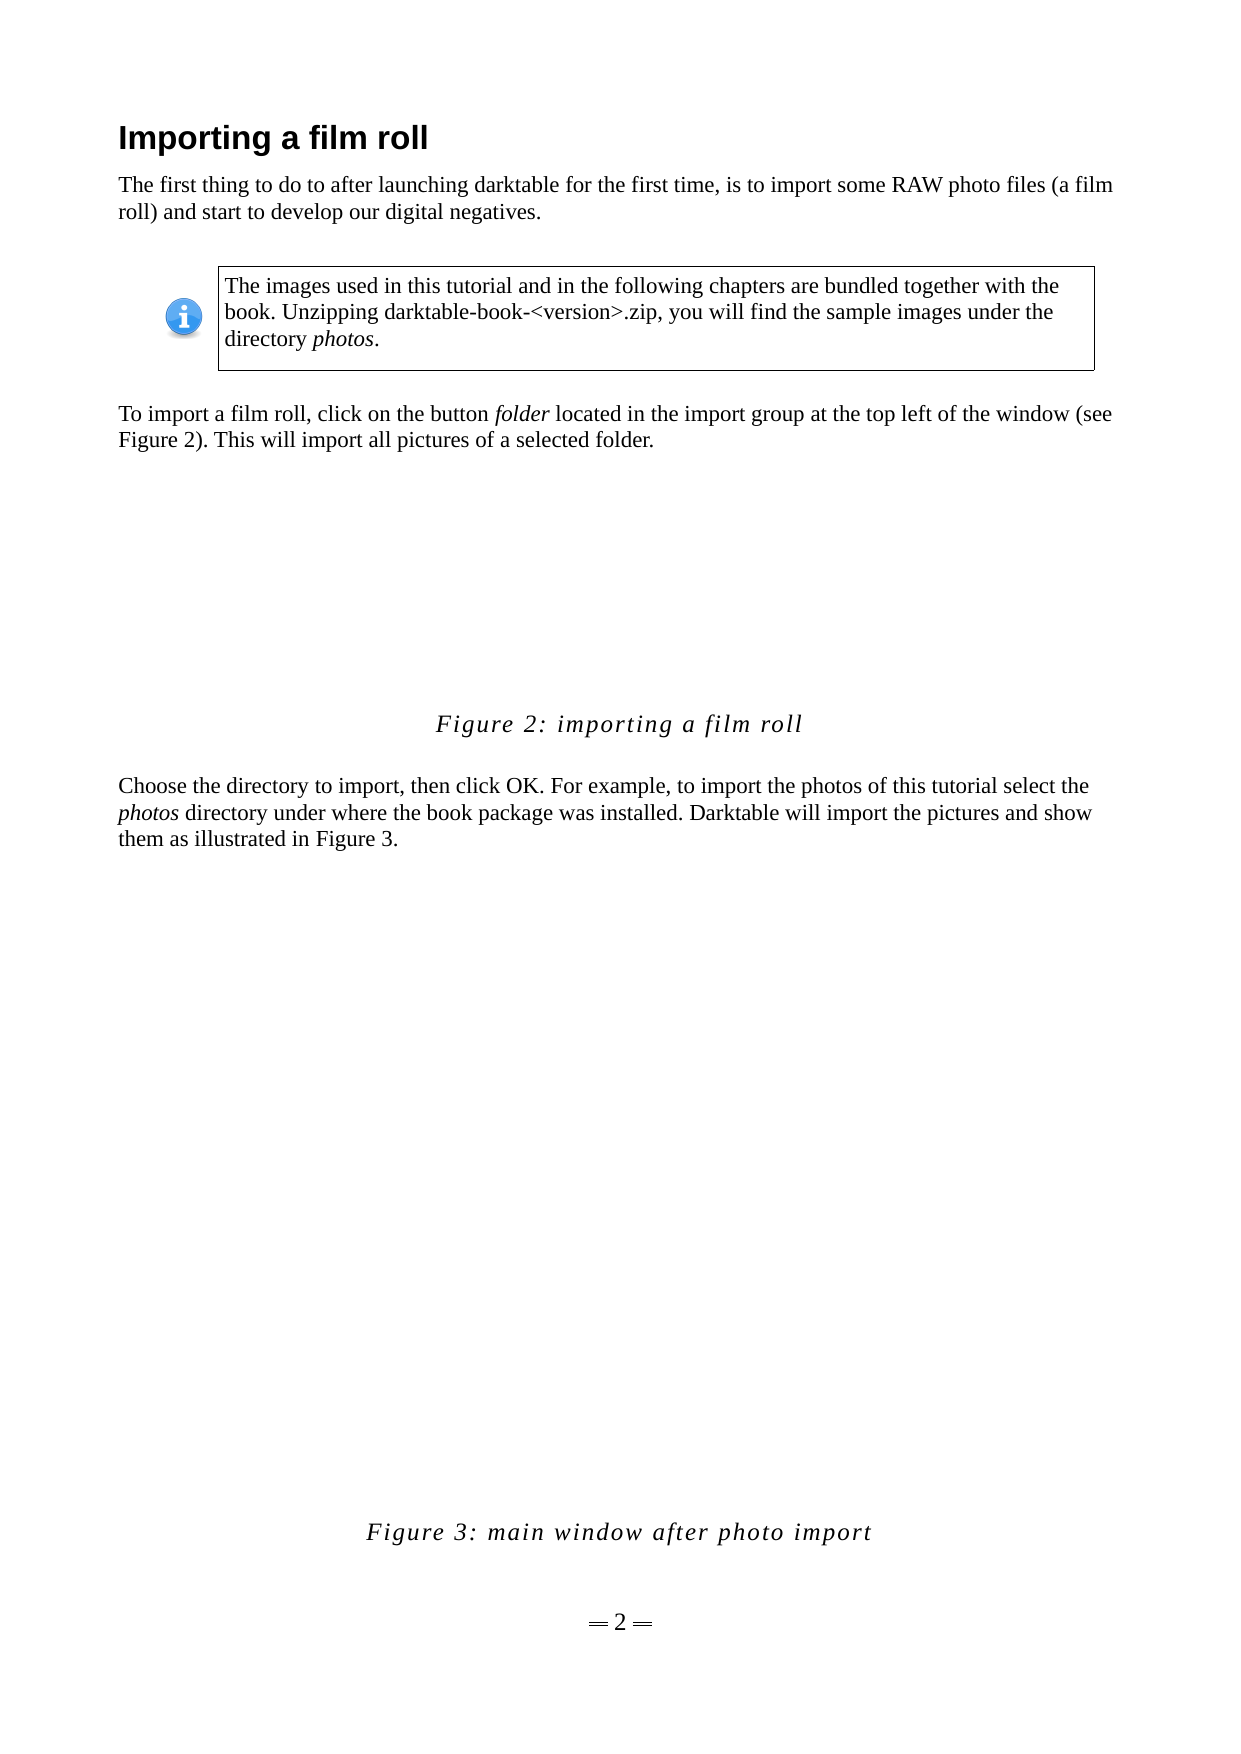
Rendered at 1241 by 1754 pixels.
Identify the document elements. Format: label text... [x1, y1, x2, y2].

text Choose the directory to import, then click OK. For example, to import the photos of this tutorial select the photos directory under where the book package was installed. Darktable will import the pictures and show them as illustrated in Figure 3. [118, 465, 1122, 851]
text Figure 3: main window after photo import [118, 882, 1122, 1546]
text To import a film roll, click on the button folder located in the import group at the top left of the window (see Figure 2). This will import all pictures of a selected folder. [118, 400, 1122, 452]
text Figure 2: importing a film roll [381, 477, 859, 738]
text The first thing to do to after launching darktable for the first time, is to import some RAW photo files (a film roll) and start to develop our digital negatives. [118, 171, 1122, 224]
picture [163, 298, 204, 339]
table_header [149, 266, 218, 370]
subtitle Importing a film roll [118, 118, 1122, 157]
table_header The images used in this tutorial and in the following chapters are bundled together with the book. Unzipping darktable-book-<version>.zip, you will find the sample images under the directory photos. [219, 267, 1094, 370]
